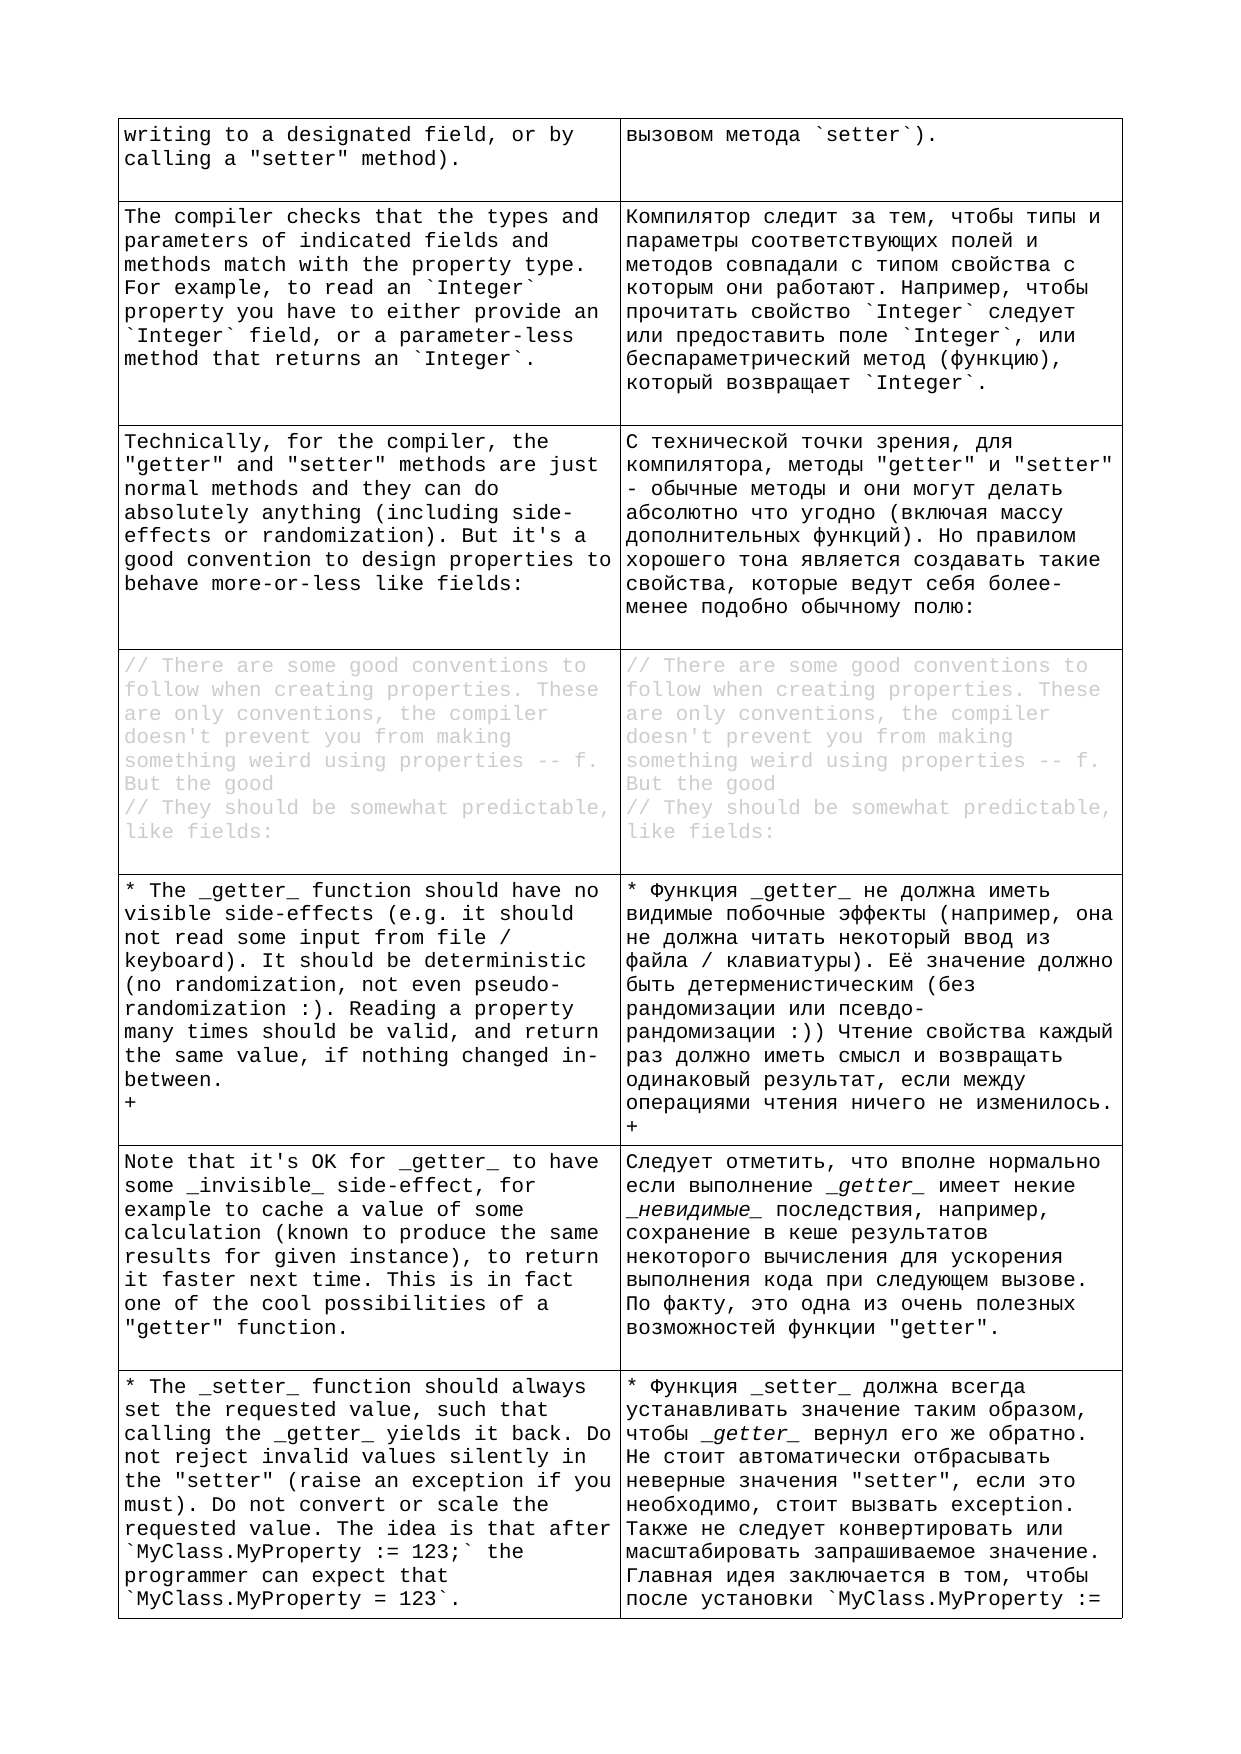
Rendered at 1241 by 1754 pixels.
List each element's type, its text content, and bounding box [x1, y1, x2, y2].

table_cell С технической точки зрения, для компилятора, методы "getter" и "setter" - обычные методы и они могут делать абсолютно что угодно (включая массу дополнительных функций). Но правилом хорошего тона является создавать такие свойства, которые ведут себя более-менее подобно обычному полю: [621, 426, 1122, 649]
table_cell Следует отметить, что вполне нормально если выполнение _getter_ имеет некие _невидимые_ последствия, например, сохранение в кеше результатов некоторого вычисления для ускорения выполнения кода при следующем вызове. По факту, это одна из очень полезных возможностей функции "getter". [621, 1146, 1122, 1370]
table_cell // There are some good conventions to follow when creating properties. These are only conventions, the compiler doesn't prevent you from making something weird using properties -- f. But the good // They should be somewhat predictable, like fields: [621, 650, 1122, 874]
table_cell Technically, for the compiler, the "getter" and "setter" methods are just normal methods and they can do absolutely anything (including side-effects or randomization). But it's a good convention to design properties to behave more-or-less like fields: [119, 426, 620, 649]
table_cell * Функция _setter_ должна всегда устанавливать значение таким образом, чтобы _getter_ вернул его же обратно. Не стоит автоматически отбрасывать неверные значения "setter", если это необходимо, стоит вызвать exception. Также не следует конвертировать или масштабировать запрашиваемое значение. Главная идея заключается в том, чтобы после установки `MyClass.MyProperty := [621, 1371, 1122, 1618]
table_cell * The _getter_ function should have no visible side-effects (e.g. it should not read some input from file / keyboard). It should be deterministic (no randomization, not even pseudo-randomization :). Reading a property many times should be valid, and return the same value, if nothing changed in-between. + [119, 875, 620, 1145]
table_cell Note that it's OK for _getter_ to have some _invisible_ side-effect, for example to cache a value of some calculation (known to produce the same results for given instance), to return it faster next time. This is in fact one of the cool possibilities of a "getter" function. [119, 1146, 620, 1370]
table_cell * The _setter_ function should always set the requested value, such that calling the _getter_ yields it back. Do not reject invalid values silently in the "setter" (raise an exception if you must). Do not convert or scale the requested value. The idea is that after `MyClass.MyProperty := 123;` the programmer can expect that `MyClass.MyProperty = 123`. [119, 1371, 620, 1618]
table_cell * Функция _getter_ не должна иметь видимые побочные эффекты (например, она не должна читать некоторый ввод из файла / клавиатуры). Её значение должно быть детерменистическим (без рандомизации или псевдо-рандомизации :)) Чтение свойства каждый раз должно иметь смысл и возвращать одинаковый результат, если между операциями чтения ничего не изменилось. + [621, 875, 1122, 1145]
table_cell The compiler checks that the types and parameters of indicated fields and methods match with the property type. For example, to read an `Integer` property you have to either provide an `Integer` field, or a parameter-less method that returns an `Integer`. [119, 202, 620, 425]
table_cell // There are some good conventions to follow when creating properties. These are only conventions, the compiler doesn't prevent you from making something weird using properties -- f. But the good // They should be somewhat predictable, like fields: [119, 650, 620, 874]
table_cell Компилятор следит за тем, чтобы типы и параметры соответствующих полей и методов совпадали с типом свойства с которым они работают. Например, чтобы прочитать свойство `Integer` следует или предоставить поле `Integer`, или беспараметрический метод (функцию), который возвращает `Integer`. [621, 202, 1122, 425]
table_cell writing to a designated field, or by calling a "setter" method). [119, 119, 620, 201]
table_cell вызовом метода `setter`). [621, 119, 1122, 201]
